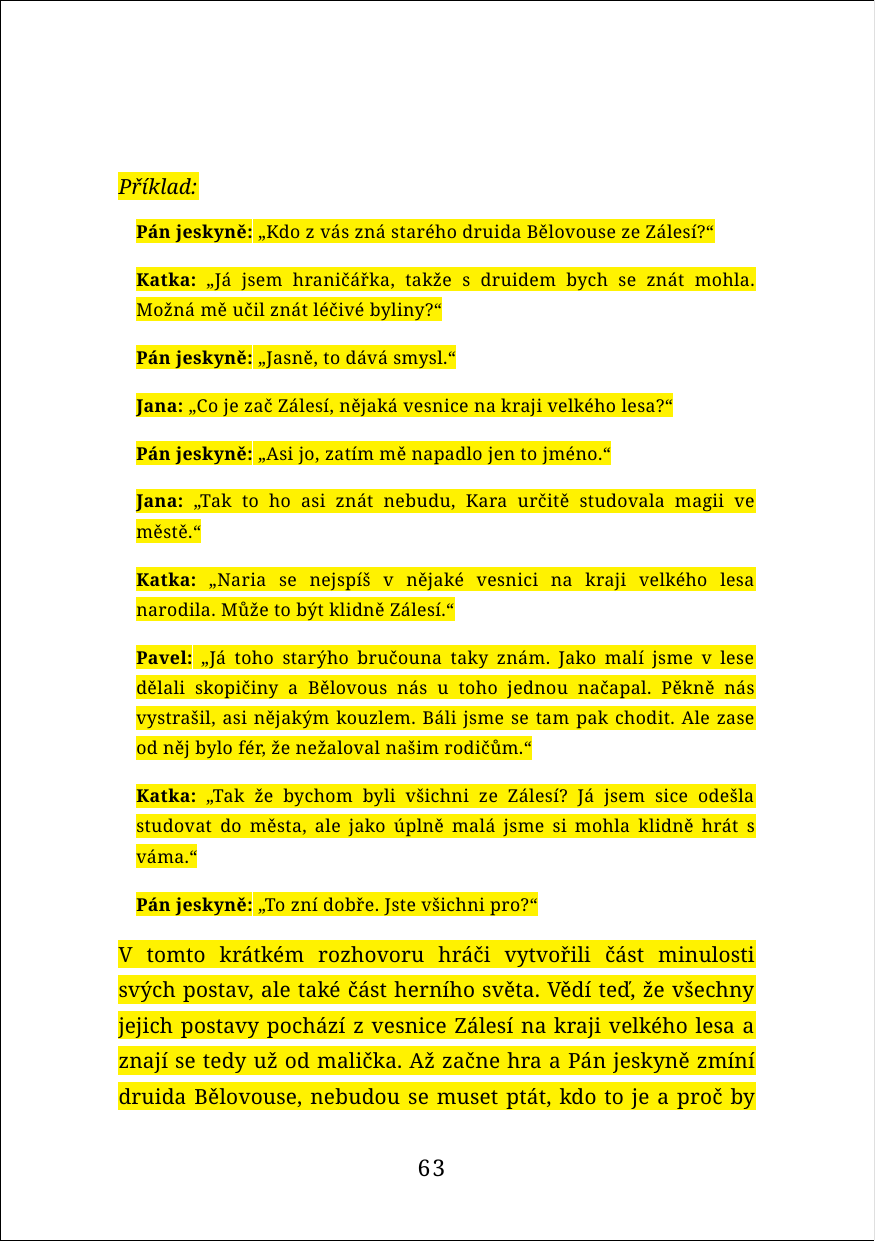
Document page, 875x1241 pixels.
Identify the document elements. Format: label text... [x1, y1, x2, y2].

text Pán jeskyně: „Kdo z vás zná starého druida Bělovouse ze Zálesí?“ [136, 219, 756, 243]
text Katka: „Tak že bychom byli všichni ze Zálesí? Já jsem sice odešla studovat do města, ale jako úplně malá jsme si mohla klidně hrát s váma.“ [136, 784, 756, 868]
text Pán jeskyně: „To zní dobře. Jste všichni pro?“ [136, 892, 756, 916]
text Katka: „Naria se nejspíš v nějaké vesnici na kraji velkého lesa narodila. Může to být klidně Zálesí.“ [136, 567, 756, 621]
text Jana: „Tak to ho asi znát nebudu, Kara určitě studovala magii ve městě.“ [136, 489, 756, 543]
text Katka: „Já jsem hraničářka, takže s druidem bych se znát mohla. Možná mě učil znát léčivé byliny?“ [136, 267, 756, 321]
text Pavel: „Já toho starýho bručouna taky znám. Jako malí jsme v lese dělali skopičiny a Bělovous nás u toho jednou načapal. Pěkně nás vystrašil, asi nějakým kouzlem. Báli jsme se tam pak chodit. Ale zase od něj bylo fér, že nežaloval našim rodičům.“ [136, 645, 756, 760]
text Jana: „Co je zač Zálesí, nějaká vesnice na kraji velkého lesa?“ [136, 393, 756, 417]
text Příklad: [118, 172, 756, 200]
text Pán jeskyně: „Jasně, to dává smysl.“ [136, 345, 756, 369]
text Pán jeskyně: „Asi jo, zatím mě napadlo jen to jméno.“ [136, 441, 756, 465]
text V tomto krátkém rozhovoru hráči vytvořili část minulosti svých postav, ale také část herního světa. Vědí teď, že všechny jejich postavy pochází z vesnice Zálesí na kraji velkého lesa a znají se tedy už od malička. Až začne hra a Pán jeskyně zmíní druida Bělovouse, nebudou se muset ptát, kdo to je a proč by [118, 940, 756, 1110]
